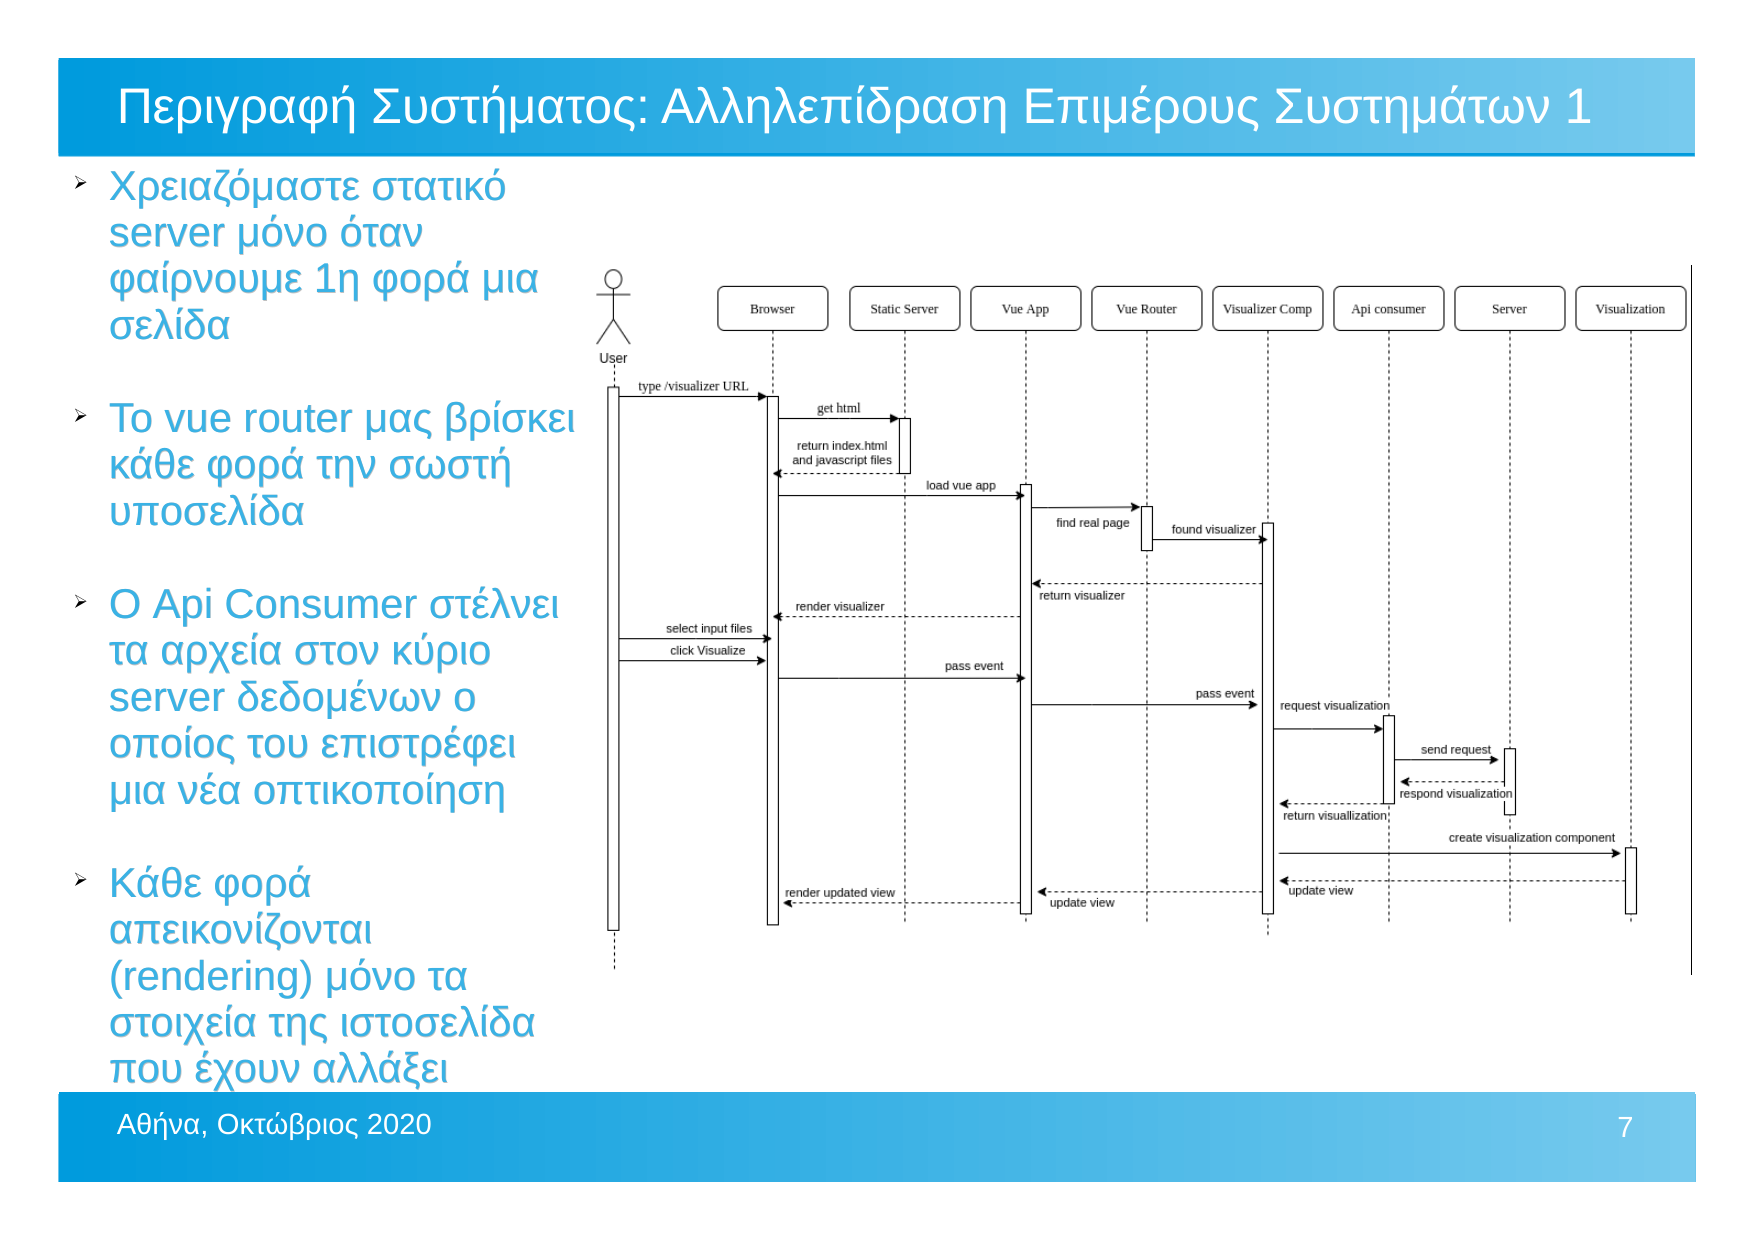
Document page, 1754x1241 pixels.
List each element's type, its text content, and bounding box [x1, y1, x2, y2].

picture [593, 265, 1691, 975]
text_box Χρειαζόμαστε στατικό server μόνο όταν φαίρνουμε 1η φορά μια σελίδα Το vue router μας βρίσκει κάθε φορά την σωστή υποσελίδα Ο Api Consumer στέλνει τα αρχεία στον κύριο server δεδομένων ο οποίος του επιστρέφει μια νέα οπτικοποίηση Κάθε φορά απεικονίζονται (rendering) μόνο τα στοιχεία της ιστοσελίδα που έχουν αλλάξει [58, 154, 593, 1100]
title Περιγραφή Συστήματος: Αλληλεπίδραση Επιμέρους Συστημάτων 1 [116, 58, 1637, 154]
